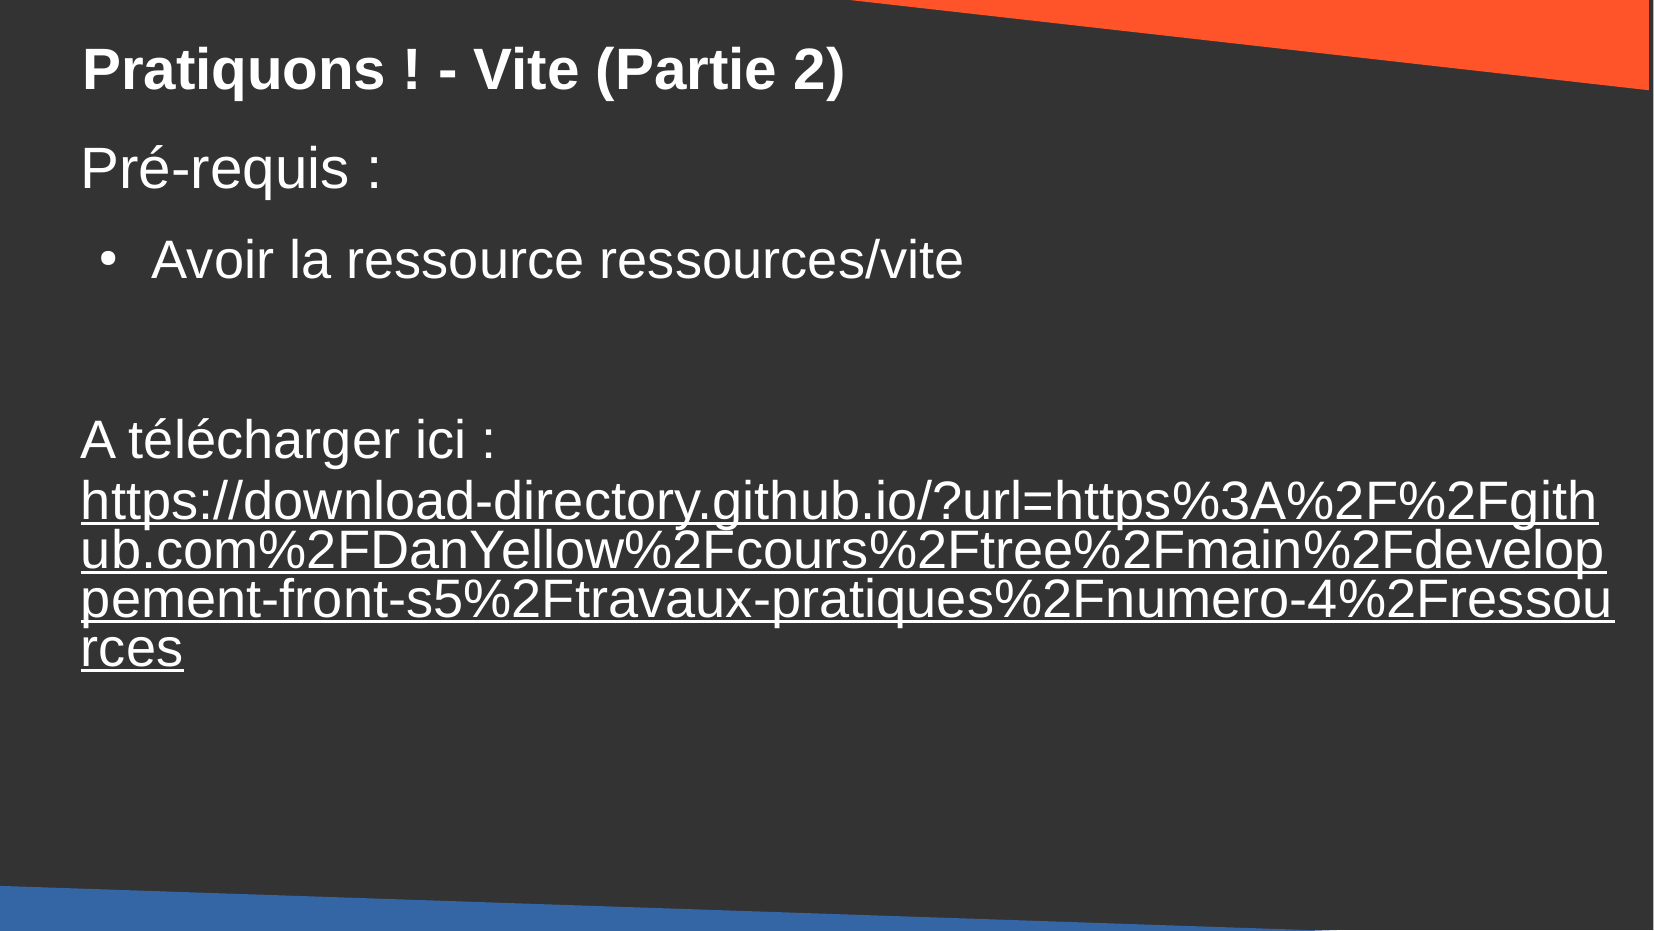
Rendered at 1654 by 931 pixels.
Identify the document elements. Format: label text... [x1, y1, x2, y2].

text_box [0, 885, 1337, 931]
text_box [849, 0, 1649, 91]
title Pratiquons ! - Vite (Partie 2) [82, 37, 1571, 114]
list Pré-requis : Avoir la ressource ressources/vite A télécharger ici : https://download-directory.github.io/?url=https%3A%2F%2Fgithub.com%2FDanYellow%2Fcours%2Ftree%2Fmain%2Fdeveloppement-front-s5%2Ftravaux-pratiques%2Fnumero-4%2Fressources [80, 135, 1620, 721]
